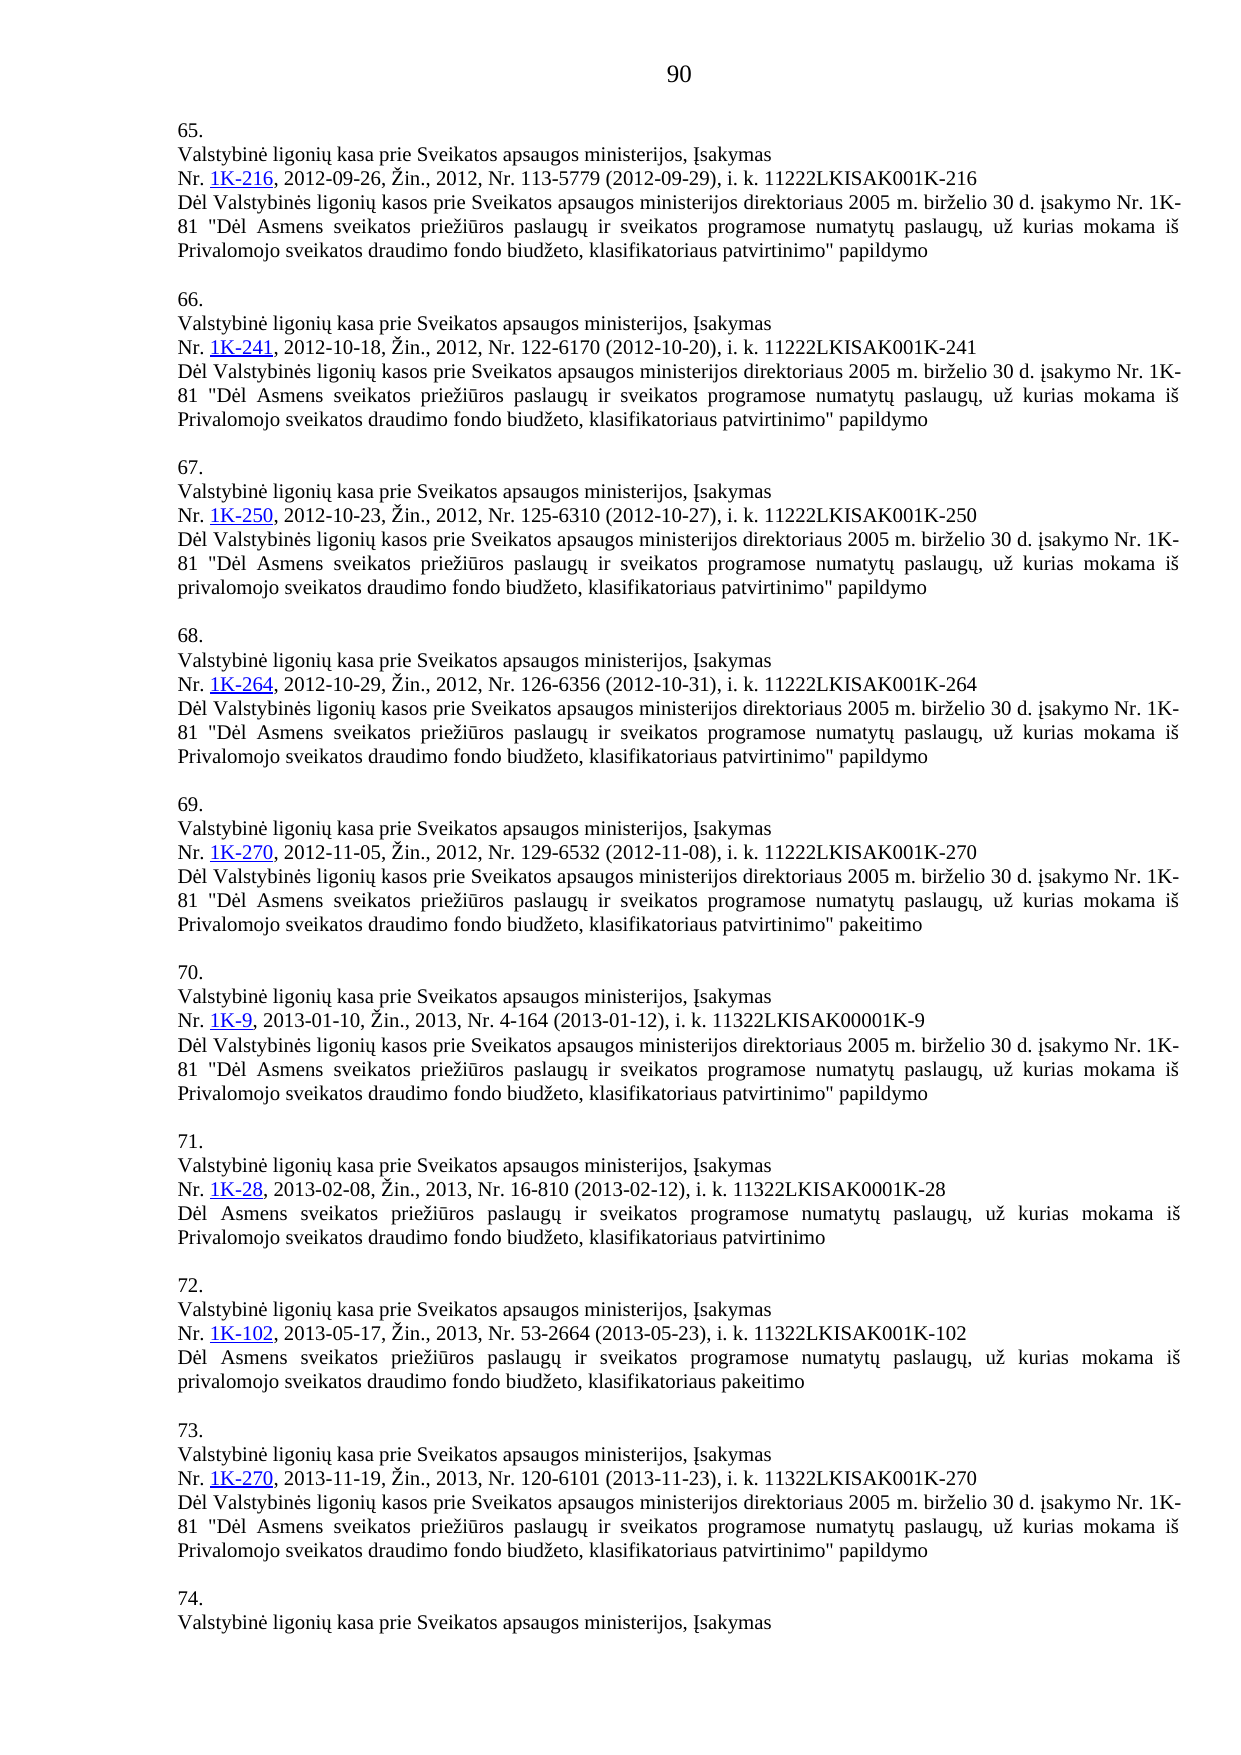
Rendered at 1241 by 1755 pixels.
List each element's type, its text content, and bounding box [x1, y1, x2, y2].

text Valstybinė ligonių kasa prie Sveikatos apsaugos ministerijos, Įsakymas [177, 984, 1181, 1008]
text Dėl Asmens sveikatos priežiūros paslaugų ir sveikatos programose numatytų paslaugų, už kurias mokama iš Privalomojo sveikatos draudimo fondo biudžeto, klasifikatoriaus patvirtinimo [177, 1201, 1181, 1249]
text Dėl Valstybinės ligonių kasos prie Sveikatos apsaugos ministerijos direktoriaus 2005 m. birželio 30 d. įsakymo Nr. 1K-81 "Dėl Asmens sveikatos priežiūros paslaugų ir sveikatos programose numatytų paslaugų, už kurias mokama iš Privalomojo sveikatos draudimo fondo biudžeto, klasifikatoriaus patvirtinimo" papildymo [177, 1032, 1181, 1105]
text Nr. 1K-250, 2012-10-23, Žin., 2012, Nr. 125-6310 (2012-10-27), i. k. 11222LKISAK001K-250 [177, 503, 1181, 527]
text Dėl Valstybinės ligonių kasos prie Sveikatos apsaugos ministerijos direktoriaus 2005 m. birželio 30 d. įsakymo Nr. 1K-81 "Dėl Asmens sveikatos priežiūros paslaugų ir sveikatos programose numatytų paslaugų, už kurias mokama iš Privalomojo sveikatos draudimo fondo biudžeto, klasifikatoriaus patvirtinimo" papildymo [177, 696, 1181, 768]
text 68. [177, 623, 1181, 647]
text Valstybinė ligonių kasa prie Sveikatos apsaugos ministerijos, Įsakymas [177, 479, 1181, 503]
text Nr. 1K-216, 2012-09-26, Žin., 2012, Nr. 113-5779 (2012-09-29), i. k. 11222LKISAK001K-216 [177, 166, 1181, 190]
text Valstybinė ligonių kasa prie Sveikatos apsaugos ministerijos, Įsakymas [177, 1297, 1181, 1321]
text Nr. 1K-102, 2013-05-17, Žin., 2013, Nr. 53-2664 (2013-05-23), i. k. 11322LKISAK001K-102 [177, 1321, 1181, 1345]
text Dėl Asmens sveikatos priežiūros paslaugų ir sveikatos programose numatytų paslaugų, už kurias mokama iš privalomojo sveikatos draudimo fondo biudžeto, klasifikatoriaus pakeitimo [177, 1345, 1181, 1393]
text Nr. 1K-28, 2013-02-08, Žin., 2013, Nr. 16-810 (2013-02-12), i. k. 11322LKISAK0001K-28 [177, 1177, 1181, 1201]
text Dėl Valstybinės ligonių kasos prie Sveikatos apsaugos ministerijos direktoriaus 2005 m. birželio 30 d. įsakymo Nr. 1K-81 "Dėl Asmens sveikatos priežiūros paslaugų ir sveikatos programose numatytų paslaugų, už kurias mokama iš Privalomojo sveikatos draudimo fondo biudžeto, klasifikatoriaus patvirtinimo" papildymo [177, 1490, 1181, 1562]
text 67. [177, 455, 1181, 479]
text Nr. 1K-241, 2012-10-18, Žin., 2012, Nr. 122-6170 (2012-10-20), i. k. 11222LKISAK001K-241 [177, 335, 1181, 359]
text Valstybinė ligonių kasa prie Sveikatos apsaugos ministerijos, Įsakymas [177, 816, 1181, 840]
text Valstybinė ligonių kasa prie Sveikatos apsaugos ministerijos, Įsakymas [177, 1442, 1181, 1466]
text Nr. 1K-9, 2013-01-10, Žin., 2013, Nr. 4-164 (2013-01-12), i. k. 11322LKISAK00001K-9 [177, 1008, 1181, 1032]
text Nr. 1K-270, 2012-11-05, Žin., 2012, Nr. 129-6532 (2012-11-08), i. k. 11222LKISAK001K-270 [177, 840, 1181, 864]
text 65. [177, 118, 1181, 142]
text 70. [177, 960, 1181, 984]
text Dėl Valstybinės ligonių kasos prie Sveikatos apsaugos ministerijos direktoriaus 2005 m. birželio 30 d. įsakymo Nr. 1K-81 "Dėl Asmens sveikatos priežiūros paslaugų ir sveikatos programose numatytų paslaugų, už kurias mokama iš Privalomojo sveikatos draudimo fondo biudžeto, klasifikatoriaus patvirtinimo" papildymo [177, 190, 1181, 262]
text Nr. 1K-264, 2012-10-29, Žin., 2012, Nr. 126-6356 (2012-10-31), i. k. 11222LKISAK001K-264 [177, 672, 1181, 696]
text Dėl Valstybinės ligonių kasos prie Sveikatos apsaugos ministerijos direktoriaus 2005 m. birželio 30 d. įsakymo Nr. 1K-81 "Dėl Asmens sveikatos priežiūros paslaugų ir sveikatos programose numatytų paslaugų, už kurias mokama iš Privalomojo sveikatos draudimo fondo biudžeto, klasifikatoriaus patvirtinimo" papildymo [177, 359, 1181, 431]
text 69. [177, 792, 1181, 816]
text Valstybinė ligonių kasa prie Sveikatos apsaugos ministerijos, Įsakymas [177, 647, 1181, 672]
text 72. [177, 1273, 1181, 1297]
text Valstybinė ligonių kasa prie Sveikatos apsaugos ministerijos, Įsakymas [177, 1153, 1181, 1177]
text 71. [177, 1129, 1181, 1153]
text Dėl Valstybinės ligonių kasos prie Sveikatos apsaugos ministerijos direktoriaus 2005 m. birželio 30 d. įsakymo Nr. 1K-81 "Dėl Asmens sveikatos priežiūros paslaugų ir sveikatos programose numatytų paslaugų, už kurias mokama iš privalomojo sveikatos draudimo fondo biudžeto, klasifikatoriaus patvirtinimo" papildymo [177, 527, 1181, 599]
text Valstybinė ligonių kasa prie Sveikatos apsaugos ministerijos, Įsakymas [177, 142, 1181, 166]
text 74. [177, 1586, 1181, 1610]
text Valstybinė ligonių kasa prie Sveikatos apsaugos ministerijos, Įsakymas [177, 1610, 1181, 1634]
text 73. [177, 1417, 1181, 1442]
text Nr. 1K-270, 2013-11-19, Žin., 2013, Nr. 120-6101 (2013-11-23), i. k. 11322LKISAK001K-270 [177, 1466, 1181, 1490]
text Valstybinė ligonių kasa prie Sveikatos apsaugos ministerijos, Įsakymas [177, 311, 1181, 335]
text Dėl Valstybinės ligonių kasos prie Sveikatos apsaugos ministerijos direktoriaus 2005 m. birželio 30 d. įsakymo Nr. 1K-81 "Dėl Asmens sveikatos priežiūros paslaugų ir sveikatos programose numatytų paslaugų, už kurias mokama iš Privalomojo sveikatos draudimo fondo biudžeto, klasifikatoriaus patvirtinimo" pakeitimo [177, 864, 1181, 936]
text 66. [177, 287, 1181, 311]
